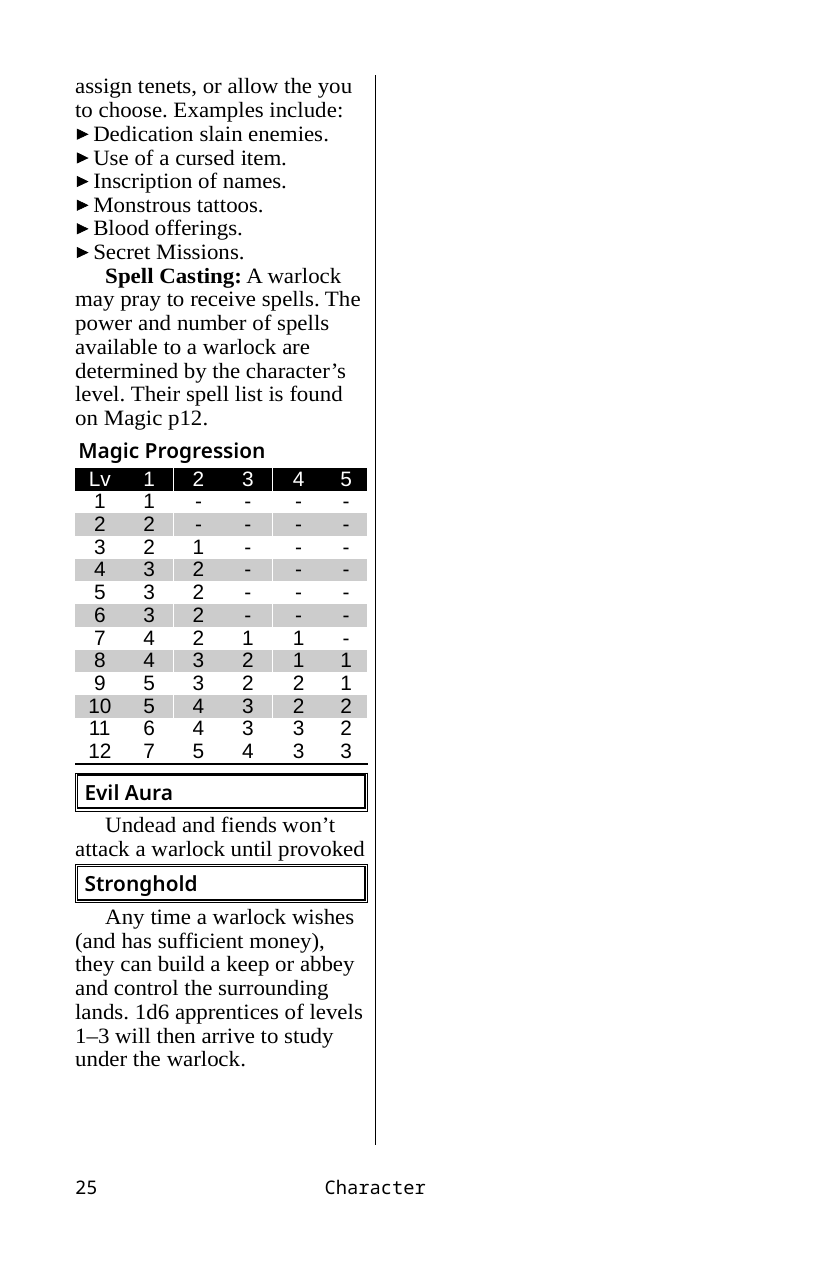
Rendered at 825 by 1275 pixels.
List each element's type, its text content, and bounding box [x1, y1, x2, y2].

table_cell 2 [324, 718, 367, 740]
table_cell 6 [75, 604, 124, 627]
table_header Lv [75, 468, 124, 491]
table_cell 2 [174, 627, 223, 649]
table_cell 4 [174, 695, 223, 718]
table_cell 2 [75, 513, 124, 536]
subtitle Magic Progression [75, 433, 367, 468]
table_cell 2 [273, 695, 324, 718]
table_cell 5 [75, 581, 124, 604]
list Use of a cursed item. [75, 146, 367, 170]
table_cell 1 [273, 627, 324, 649]
table_cell 2 [174, 559, 223, 581]
table_cell 2 [124, 536, 173, 559]
table_cell 1 [124, 491, 173, 513]
table_cell 1 [273, 650, 324, 672]
table_cell 1 [174, 536, 223, 559]
table_cell - [223, 581, 272, 604]
table_cell - [273, 513, 324, 536]
table_cell 1 [75, 491, 124, 513]
table_cell 3 [223, 718, 272, 740]
table_cell - [324, 513, 367, 536]
table_cell - [324, 627, 367, 649]
table_cell - [324, 536, 367, 559]
table_cell - [174, 491, 223, 513]
text Undead and fiends won’t attack a warlock until provoked [75, 814, 367, 861]
table_cell 4 [174, 718, 223, 740]
table_header 2 [174, 468, 223, 491]
table_cell 2 [223, 650, 272, 672]
table_cell 3 [75, 536, 124, 559]
table_cell 1 [324, 650, 367, 672]
table_cell 7 [124, 740, 173, 763]
table_cell 8 [75, 650, 124, 672]
table_cell 6 [124, 718, 173, 740]
table_cell 11 [75, 718, 124, 740]
table_cell 4 [124, 650, 173, 672]
list Dedication slain enemies. [75, 122, 367, 146]
table_cell - [273, 491, 324, 513]
table_header 3 [223, 468, 272, 491]
table_cell 4 [75, 559, 124, 581]
table_cell 5 [174, 740, 223, 763]
table_cell - [273, 581, 324, 604]
table_header 1 [124, 468, 173, 491]
table_cell 2 [223, 672, 272, 695]
table_cell 3 [324, 740, 367, 763]
table_cell - [324, 581, 367, 604]
table_cell 2 [273, 672, 324, 695]
text Spell casting: A warlock may pray to receive spells. The power and number of spells available to a warlock are determined by the character’s level. Their spell list is found on Magic p12. [75, 264, 367, 430]
table_cell - [273, 536, 324, 559]
table_cell 3 [223, 695, 272, 718]
table_cell 7 [75, 627, 124, 649]
table_cell 2 [124, 513, 173, 536]
table_cell 10 [75, 695, 124, 718]
table_cell 3 [174, 650, 223, 672]
table_header 5 [324, 468, 367, 491]
table_cell 5 [124, 695, 173, 718]
table_cell - [273, 604, 324, 627]
table_cell 4 [223, 740, 272, 763]
table_header 4 [273, 468, 324, 491]
text assign tenets, or allow the you to choose. Examples include: [75, 75, 367, 122]
table_cell - [174, 513, 223, 536]
table_cell 3 [124, 559, 173, 581]
table_cell 4 [124, 627, 173, 649]
list Blood offerings. [75, 217, 367, 241]
table_cell 2 [174, 581, 223, 604]
table_cell - [223, 604, 272, 627]
text Any time a warlock wishes (and has sufficient money), they can build a keep or abbey and control the surrounding lands. 1d6 apprentices of levels 1–3 will then arrive to study under the warlock. [75, 905, 367, 1072]
subtitle Evil Aura [78, 776, 364, 807]
table_cell 5 [124, 672, 173, 695]
list Inscription of names. [75, 170, 367, 193]
table_cell 3 [124, 581, 173, 604]
table_cell 9 [75, 672, 124, 695]
table_cell - [324, 491, 367, 513]
table_cell 3 [273, 740, 324, 763]
list Secret Missions. [75, 241, 367, 264]
table_cell - [223, 559, 272, 581]
table_cell 3 [174, 672, 223, 695]
table_cell - [324, 604, 367, 627]
list Monstrous tattoos. [75, 193, 367, 217]
table_cell 1 [223, 627, 272, 649]
table_cell 3 [124, 604, 173, 627]
table_cell - [223, 513, 272, 536]
table_cell 2 [324, 695, 367, 718]
table_cell - [223, 491, 272, 513]
table_cell - [324, 559, 367, 581]
table_cell 1 [324, 672, 367, 695]
table_cell 2 [174, 604, 223, 627]
table_cell 3 [273, 718, 324, 740]
table_cell 12 [75, 740, 124, 763]
table_cell - [223, 536, 272, 559]
table_cell - [273, 559, 324, 581]
